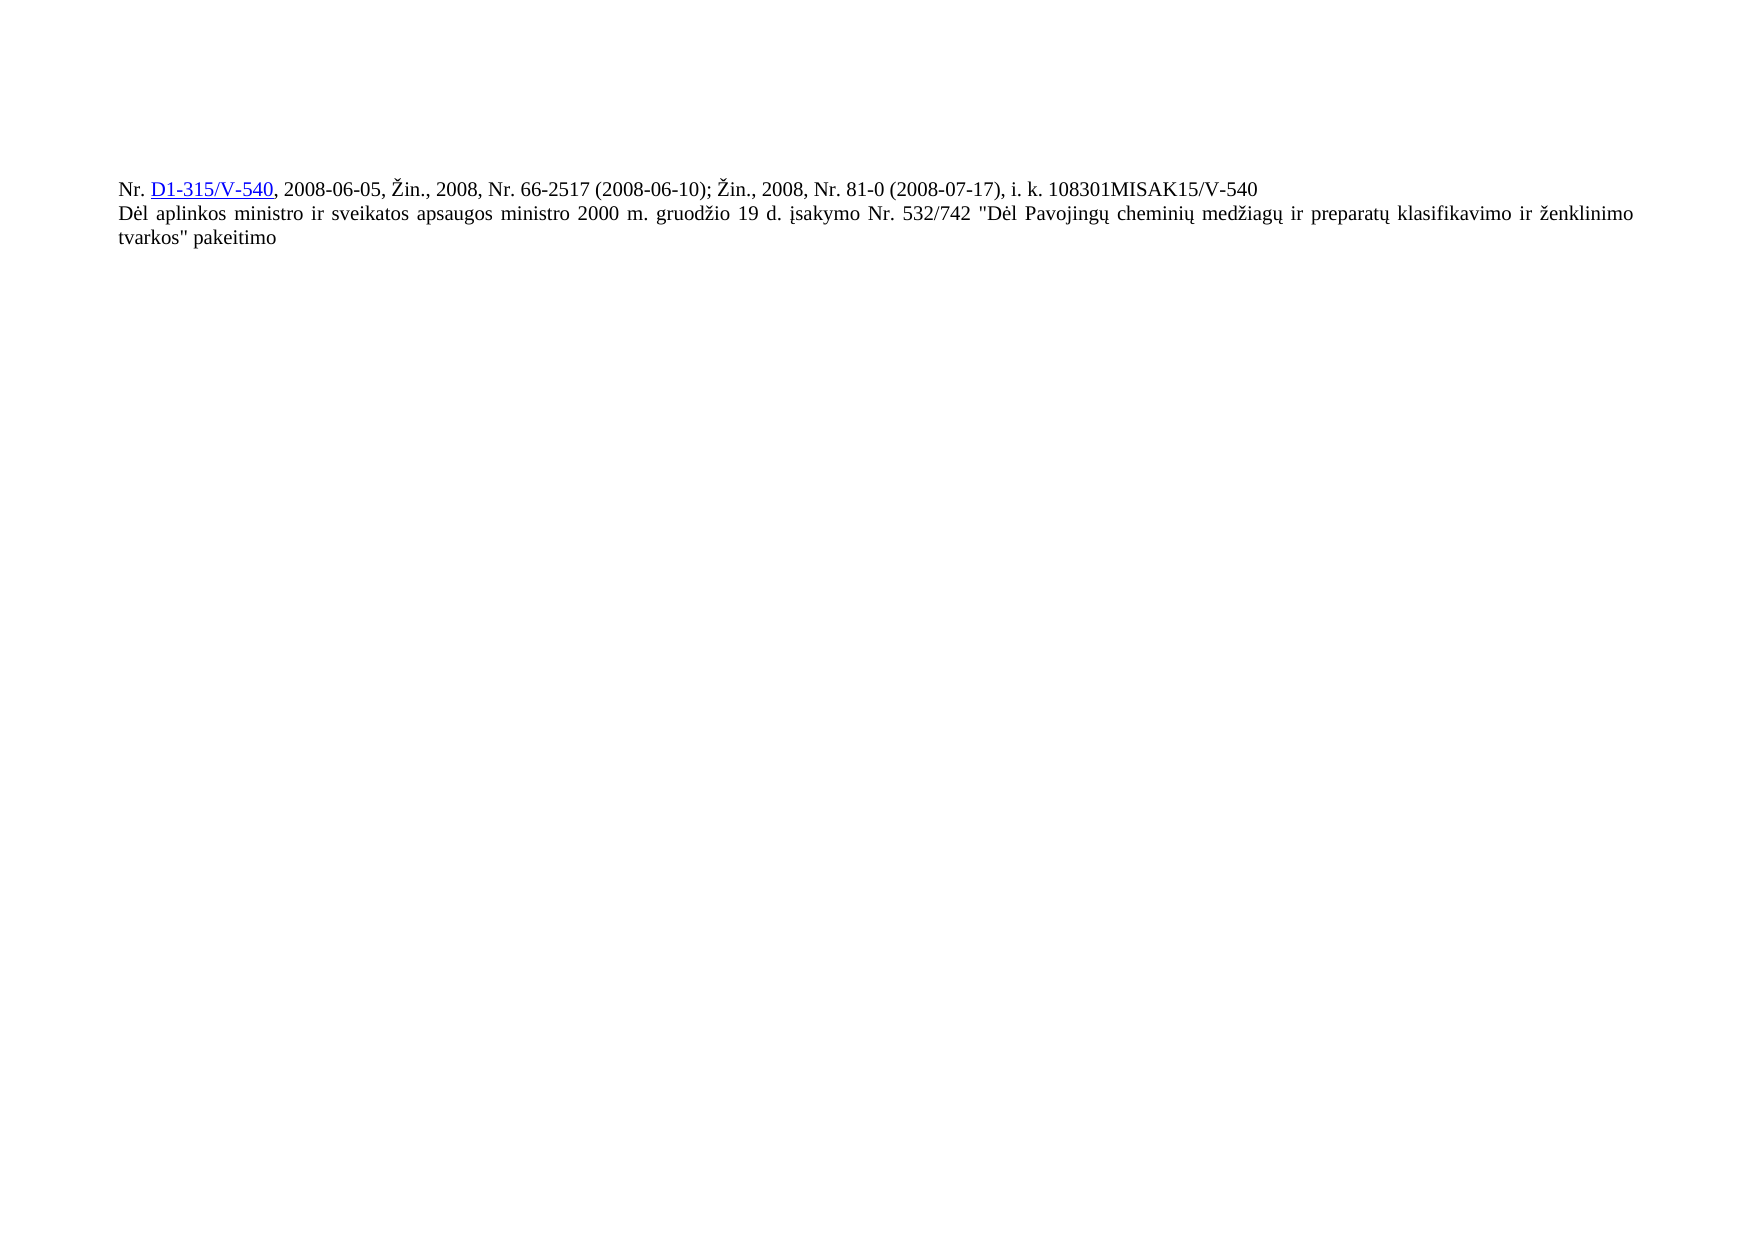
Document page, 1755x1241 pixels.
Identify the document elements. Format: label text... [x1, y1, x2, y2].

text Nr. D1-315/V-540, 2008-06-05, Žin., 2008, Nr. 66-2517 (2008-06-10); Žin., 2008, Nr. 81-0 (2008-07-17), i. k. 108301MISAK15/V-540 [118, 177, 1636, 201]
text Dėl aplinkos ministro ir sveikatos apsaugos ministro 2000 m. gruodžio 19 d. įsakymo Nr. 532/742 "Dėl Pavojingų cheminių medžiagų ir preparatų klasifikavimo ir ženklinimo tvarkos" pakeitimo [118, 201, 1636, 249]
